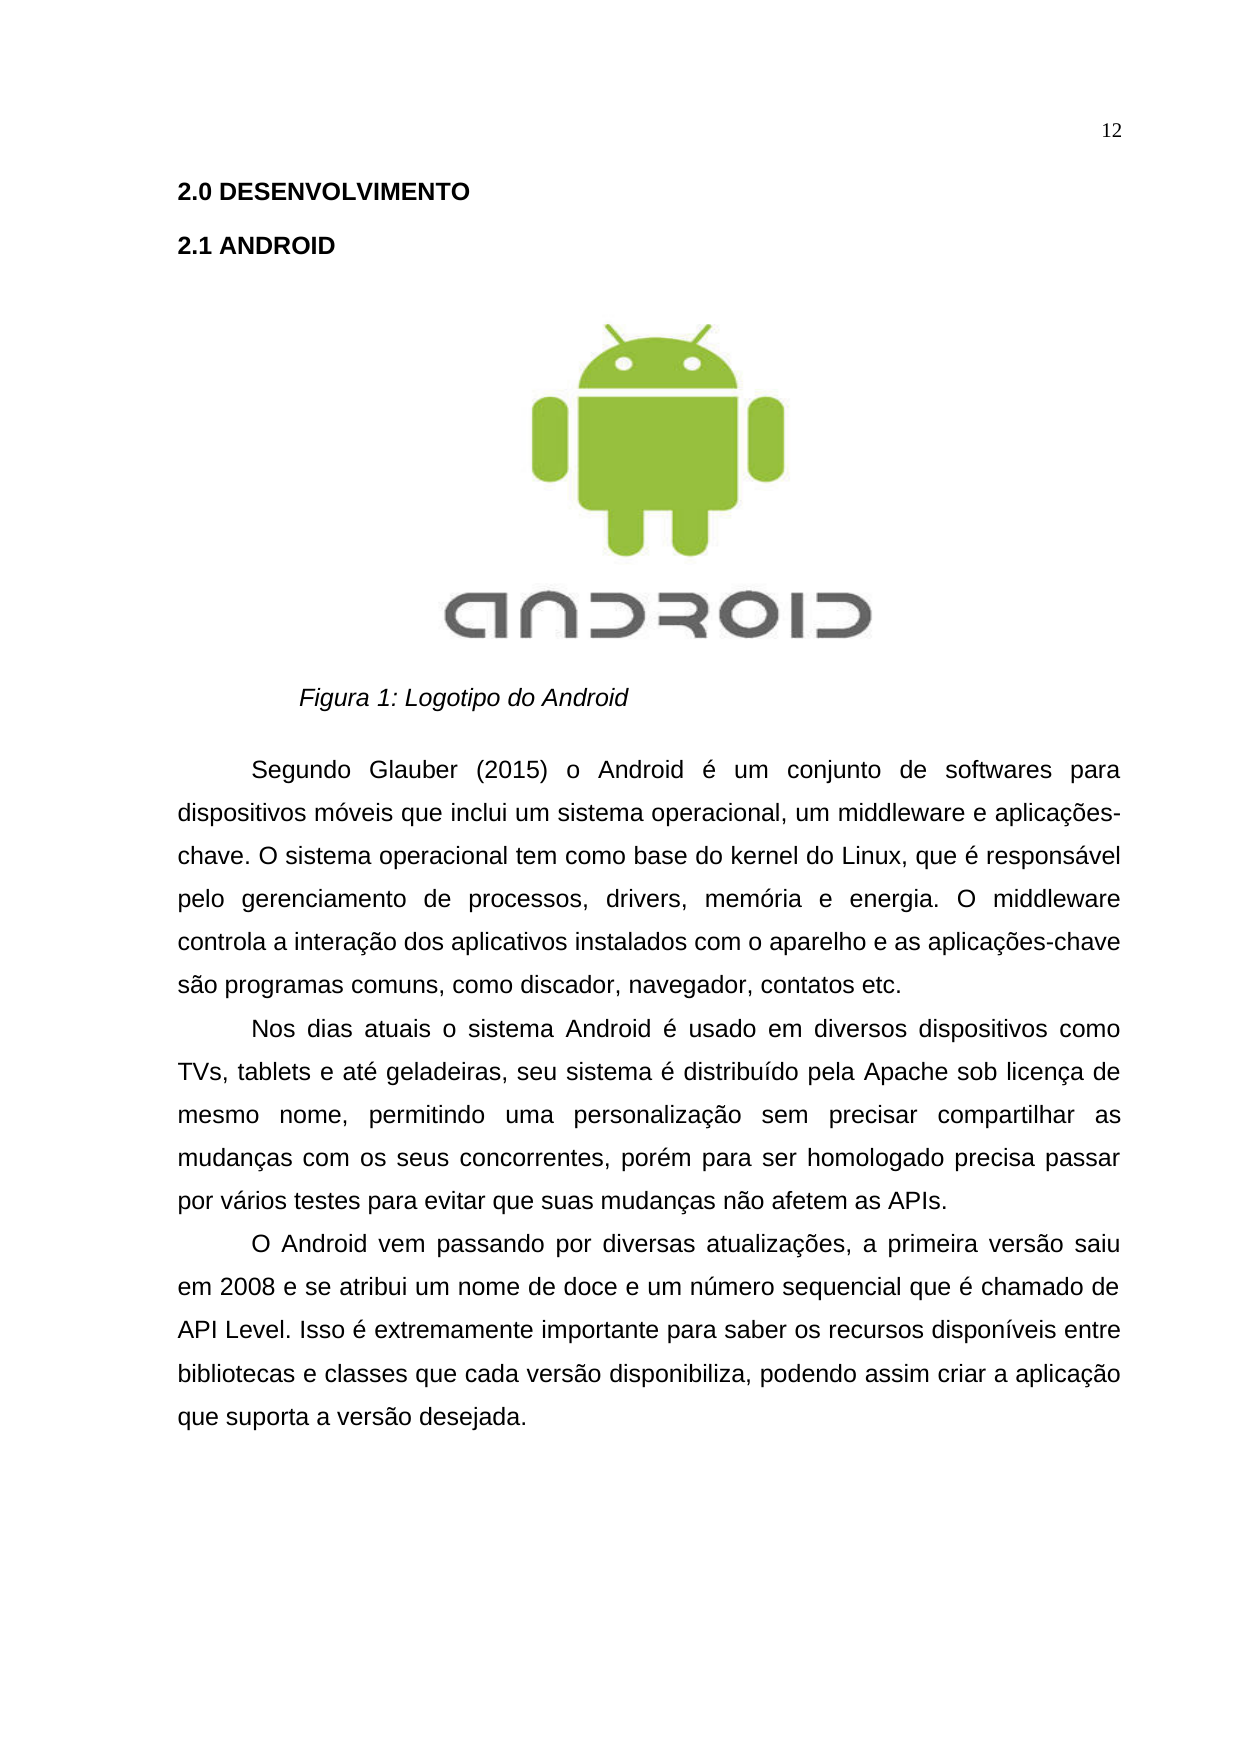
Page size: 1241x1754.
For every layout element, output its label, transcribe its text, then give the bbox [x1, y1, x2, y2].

text Nos dias atuais o sistema Android é usado em diversos dispositivos como TVs, tablets e até geladeiras, seu sistema é distribuído pela Apache sob licença de mesmo nome, permitindo uma personalização sem precisar compartilhar as mudanças com os seus concorrentes, porém para ser homologado precisa passar por vários testes para evitar que suas mudanças não afetem as APIs. [177, 1013, 1122, 1215]
text O Android vem passando por diversas atualizações, a primeira versão saiu em 2008 e se atribui um nome de doce e um número sequencial que é chamado de API Level. Isso é extremamente importante para saber os recursos disponíveis entre bibliotecas e classes que cada versão disponibiliza, podendo assim criar a aplicação que suporta a versão desejada. [177, 1229, 1122, 1430]
picture [298, 278, 1001, 683]
text Figura 1: Logotipo do Android [299, 683, 1000, 712]
text Segundo Glauber (2015) o Android é um conjunto de softwares para dispositivos móveis que inclui um sistema operacional, um middleware e aplicações-chave. O sistema operacional tem como base do kernel do Linux, que é responsável pelo gerenciamento de processos, drivers, memória e energia. O middleware controla a interação dos aplicativos instalados com o aparelho e as aplicações-chave são programas comuns, como discador, navegador, contatos etc. [177, 755, 1122, 999]
subtitle 2.0 DESENVOLVIMENTO [177, 177, 1122, 206]
subtitle 2.1 ANDROID [177, 231, 1122, 260]
